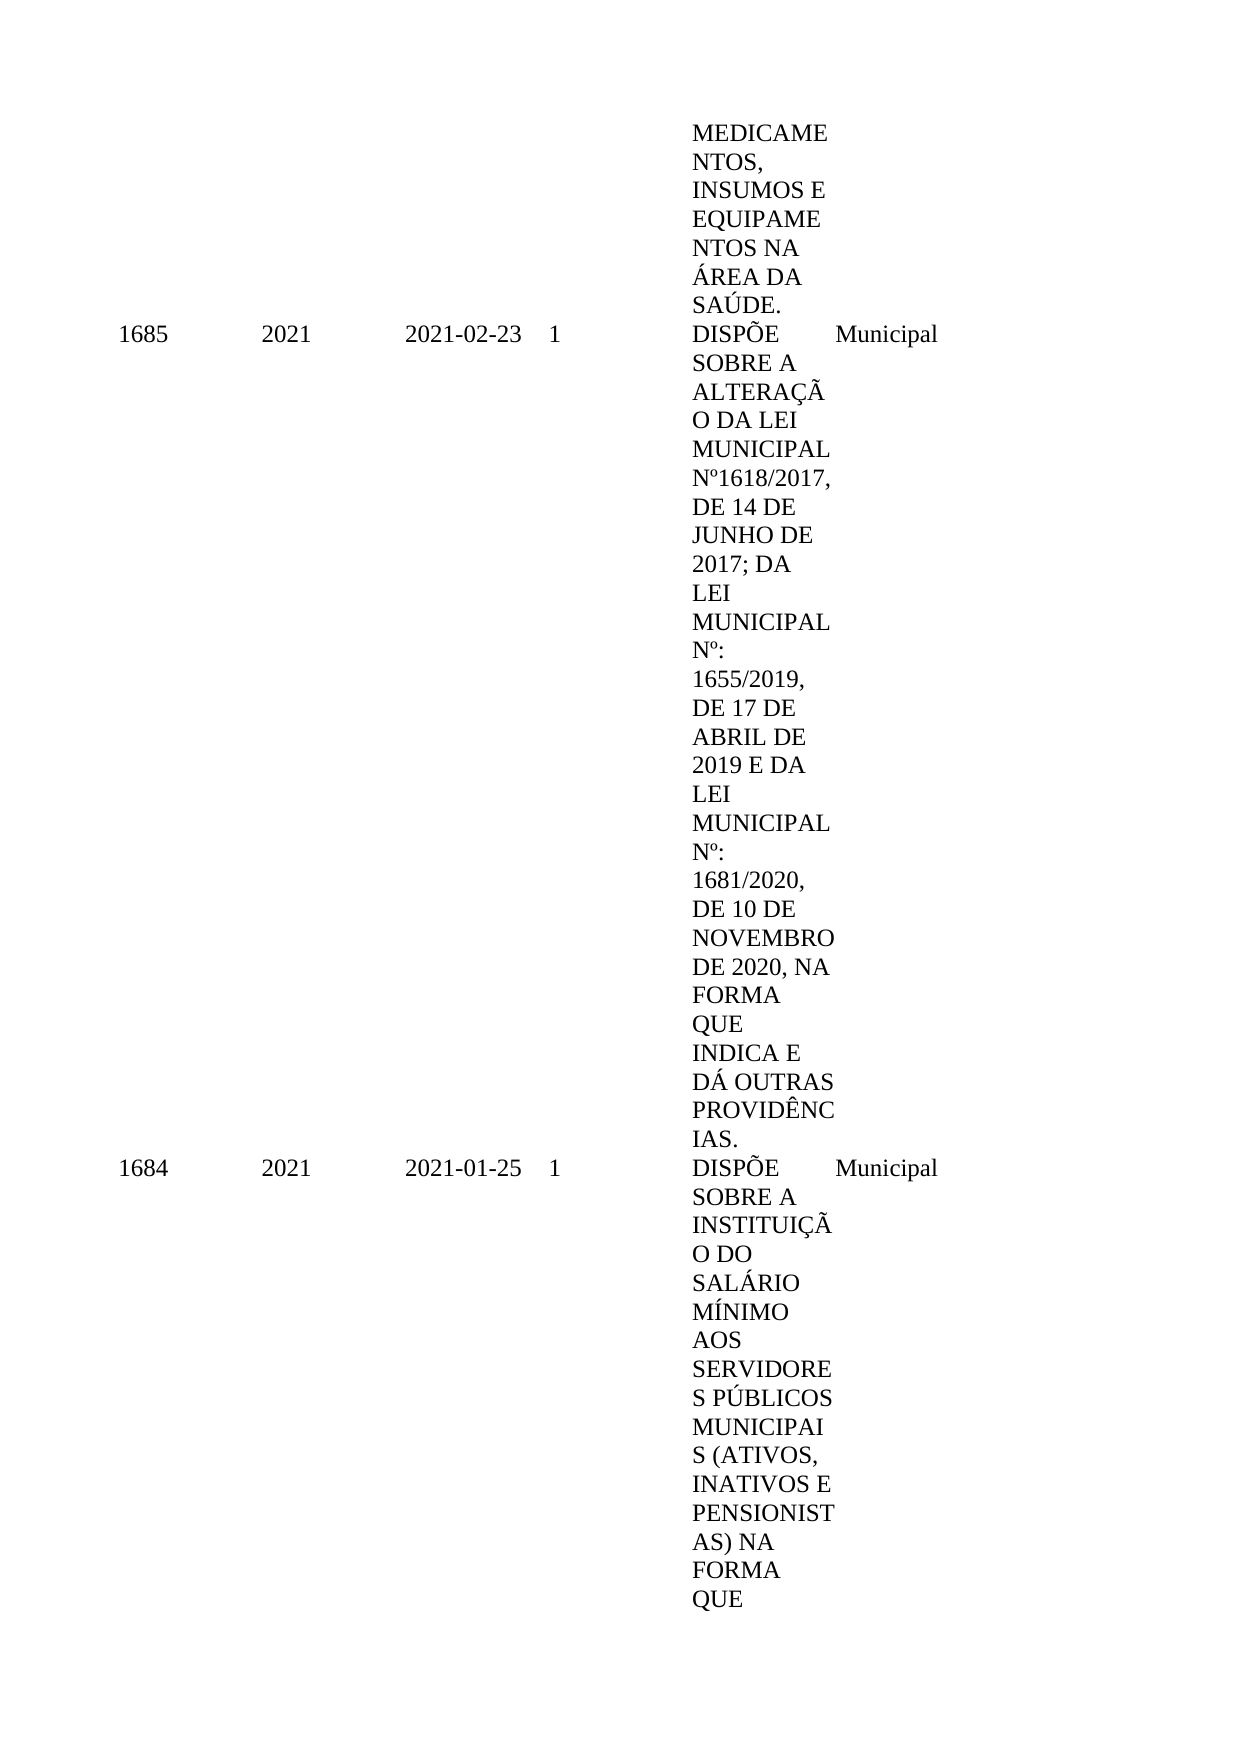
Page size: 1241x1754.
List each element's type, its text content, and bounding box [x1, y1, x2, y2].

table_cell Municipal [835, 319, 979, 1153]
table_cell [979, 118, 1122, 319]
table_cell [405, 118, 548, 319]
table_cell 2021-02-23 [405, 319, 548, 1153]
table_cell DISPÕE SOBRE A INSTITUIÇÃO DO SALÁRIO MÍNIMO AOS SERVIDORES PÚBLICOS MUNICIPAIS (ATIVOS, INATIVOS E PENSIONISTAS) NA FORMA QUE [692, 1153, 835, 1613]
table_cell [118, 118, 261, 319]
table_cell [979, 1153, 1122, 1613]
table_cell 2021 [261, 1153, 405, 1613]
table_cell 1 [548, 1153, 692, 1613]
table_cell Municipal [835, 1153, 979, 1613]
table_cell 1685 [118, 319, 261, 1153]
table_cell [979, 319, 1122, 1153]
table_cell 1 [548, 319, 692, 1153]
table_cell MEDICAMENTOS, INSUMOS E EQUIPAMENTOS NA ÁREA DA SAÚDE. [692, 118, 835, 319]
table_cell 2021 [261, 319, 405, 1153]
table_cell DISPÕE SOBRE A ALTERAÇÃO DA LEI MUNICIPAL Nº1618/2017, DE 14 DE JUNHO DE 2017; DA LEI MUNICIPAL Nº: 1655/2019, DE 17 DE ABRIL DE 2019 E DA LEI MUNICIPAL Nº: 1681/2020, DE 10 DE NOVEMBRO DE 2020, NA FORMA QUE INDICA E DÁ OUTRAS PROVIDÊNCIAS. [692, 319, 835, 1153]
table_cell 1684 [118, 1153, 261, 1613]
table_cell [261, 118, 405, 319]
table_cell [548, 118, 692, 319]
table_cell 2021-01-25 [405, 1153, 548, 1613]
table_cell [835, 118, 979, 319]
